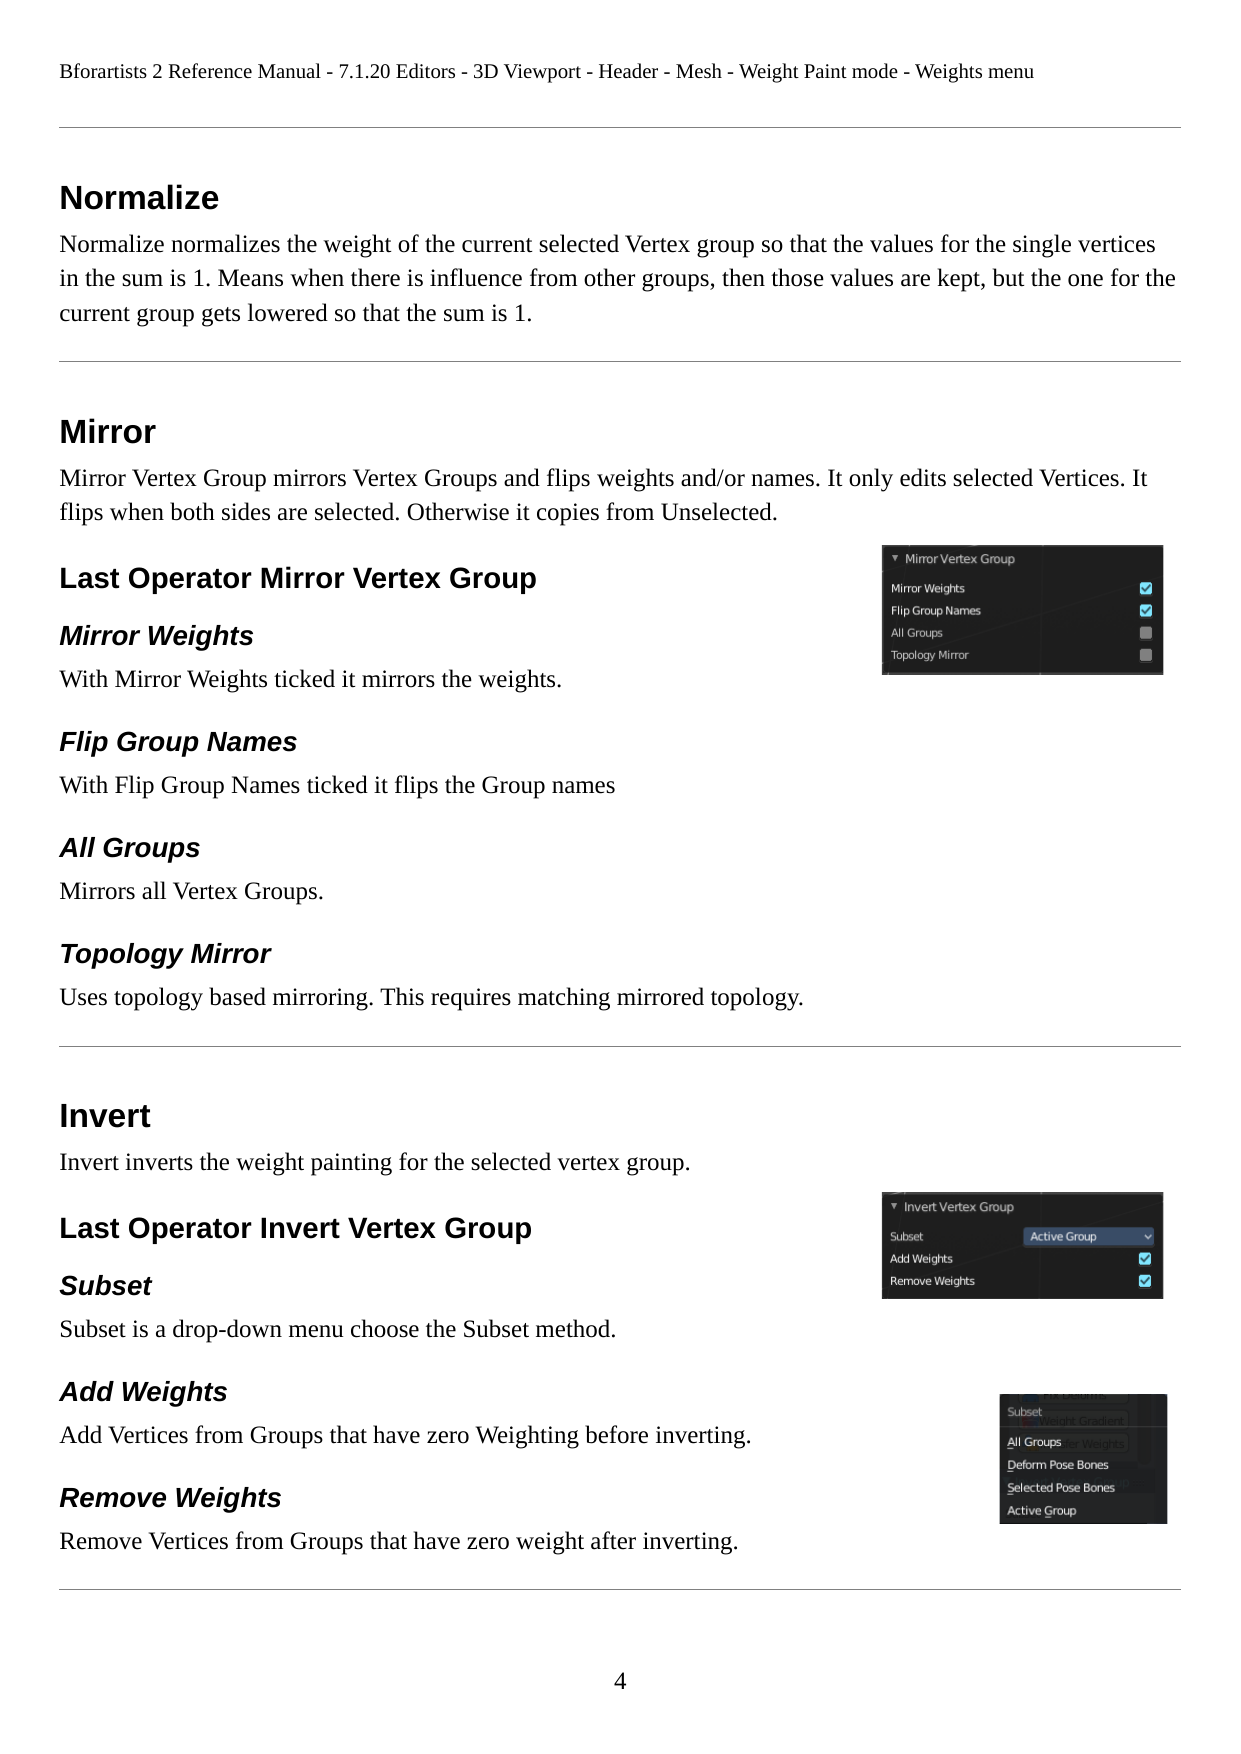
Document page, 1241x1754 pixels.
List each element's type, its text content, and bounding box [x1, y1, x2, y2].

text Subset is a drop-down menu choose the Subset method. [59, 1314, 1181, 1343]
text Mirrors all Vertex Groups. [59, 876, 1181, 905]
subtitle Remove Weights [59, 1481, 999, 1513]
text Normalize normalizes the weight of the current selected Vertex group so that the values for the single vertices in the sum is 1. Means when there is influence from other groups, then those values are kept, but the one for the current group gets lowered so that the sum is 1. [59, 229, 1181, 326]
text Uses topology based mirroring. This requires matching mirrored topology. [59, 982, 1181, 1011]
text With Mirror Weights ticked it mirrors the weights. [59, 664, 1181, 693]
picture [881, 1192, 1164, 1299]
text Mirror Vertex Group mirrors Vertex Groups and flips weights and/or names. It only edits selected Vertices. It flips when both sides are selected. Otherwise it copies from Unselected. [59, 463, 1181, 526]
picture [881, 545, 1164, 675]
subtitle Mirror [59, 412, 1181, 450]
subtitle Invert [59, 1096, 1181, 1135]
text Invert inverts the weight painting for the selected vertex group. [59, 1147, 1181, 1176]
text With Flip Group Names ticked it flips the Group names [59, 770, 1181, 799]
subtitle Mirror Weights [59, 620, 881, 652]
subtitle Last Operator Invert Vertex Group [59, 1211, 881, 1244]
subtitle Add Weights [59, 1376, 1181, 1407]
subtitle Flip Group Names [59, 726, 1181, 758]
subtitle Normalize [59, 178, 1181, 216]
subtitle All Groups [59, 832, 1181, 863]
subtitle Last Operator Mirror Vertex Group [59, 561, 881, 595]
subtitle [1168, 1481, 1181, 1513]
text Remove Vertices from Groups that have zero weight after inverting. [59, 1526, 1181, 1554]
picture [999, 1394, 1168, 1524]
subtitle Subset [59, 1269, 1181, 1301]
text Add Vertices from Groups that have zero Weighting before inverting. [59, 1420, 999, 1449]
subtitle Topology Mirror [59, 938, 1181, 969]
subtitle [1164, 620, 1181, 652]
